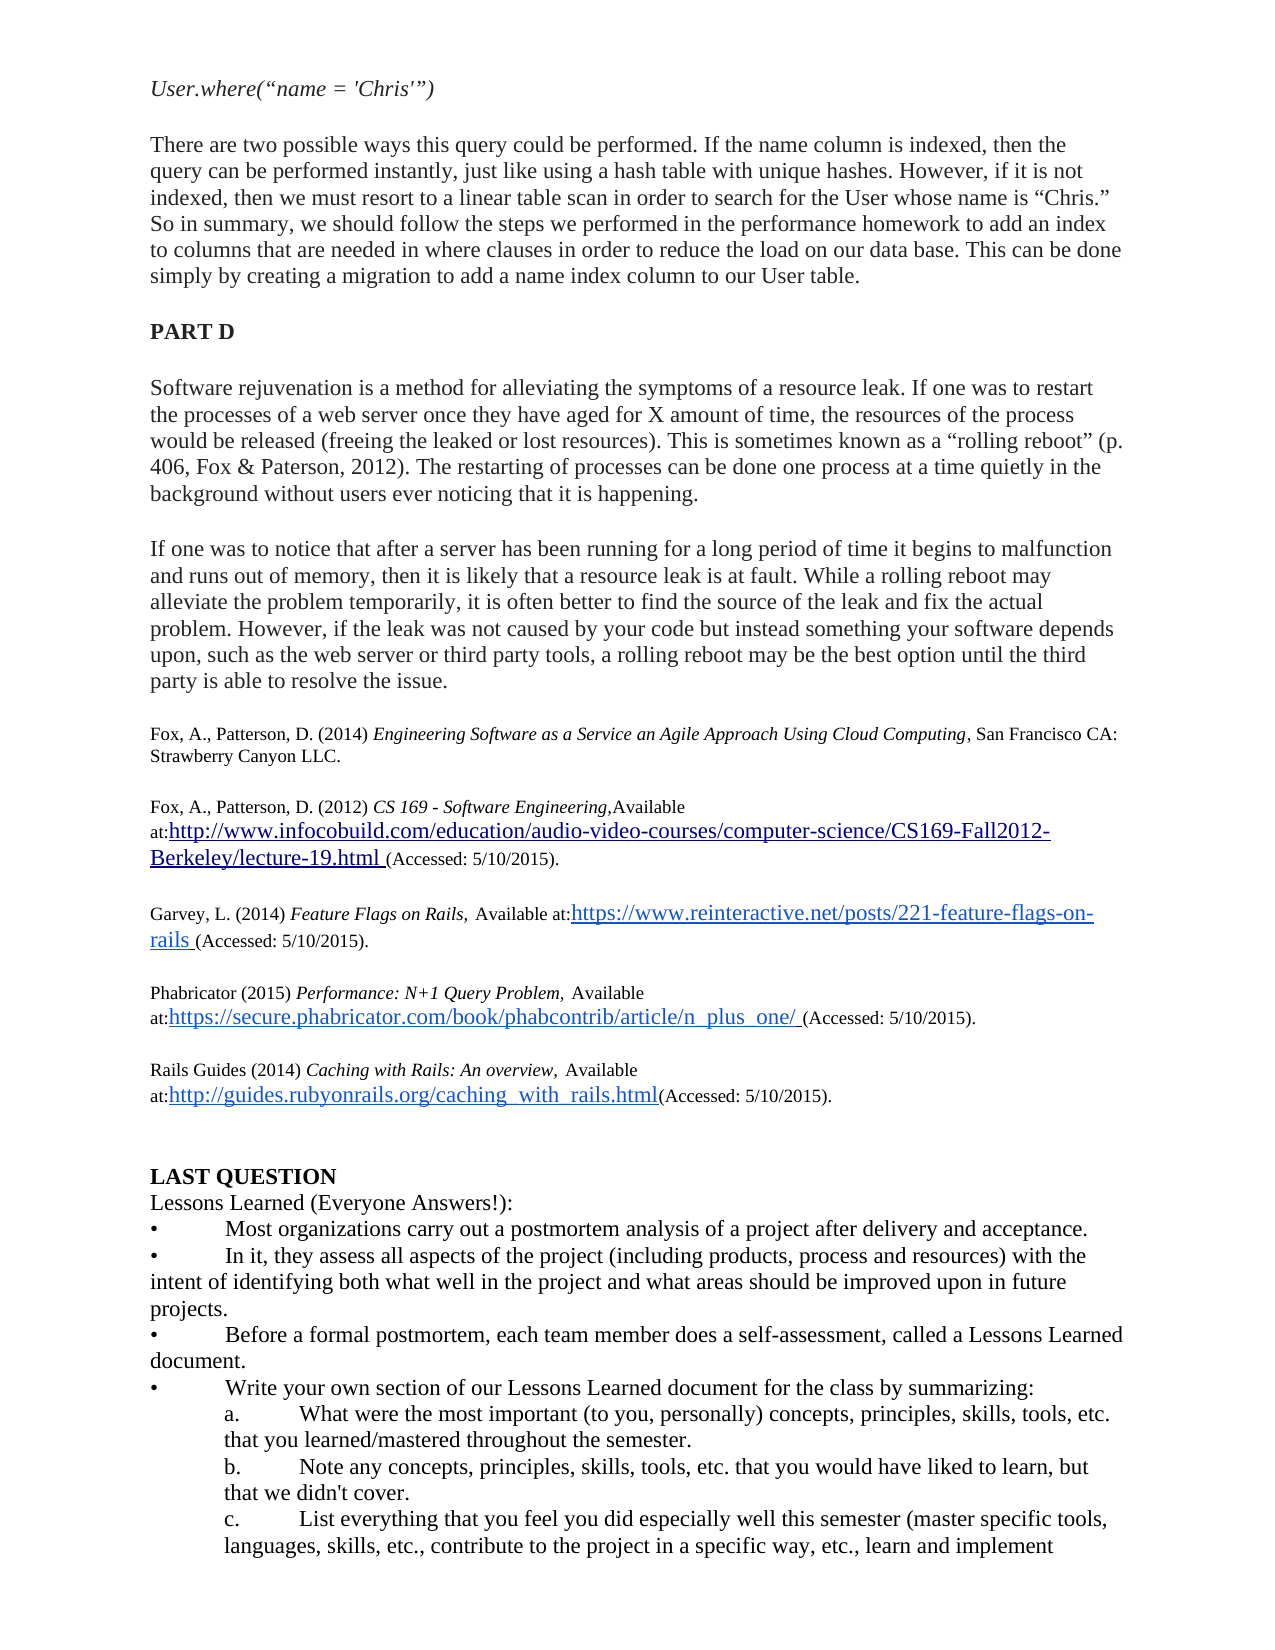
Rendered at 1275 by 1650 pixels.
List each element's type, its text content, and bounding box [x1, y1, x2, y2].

text Fox, A., Patterson, D. (2012) CS 169 - Software Engineering,Available at:http://www.infocobuild.com/education/audio-video-courses/computer-science/CS169-Fall2012-Berkeley/lecture-19.html (Accessed: 5/10/2015). [150, 796, 1125, 870]
text Fox, A., Patterson, D. (2014) Engineering Software as a Service an Agile Approach Using Cloud Computing, San Francisco CA: Strawberry Canyon LLC. [150, 723, 1125, 766]
text • In it, they assess all aspects of the project (including products, process and resources) with the intent of identifying both what well in the project and what areas should be improved upon in future projects. [150, 1242, 1125, 1321]
text a. What were the most important (to you, personally) concepts, principles, skills, tools, etc. that you learned/mastered throughout the semester. [224, 1400, 1125, 1453]
text Lessons Learned (Everyone Answers!): [150, 1189, 1125, 1216]
text • Before a formal postmortem, each team member does a self-assessment, called a Lessons Learned document. [150, 1321, 1125, 1374]
text User.where(“name = 'Chris'”) [150, 75, 1125, 101]
text Rails Guides (2014) Caching with Rails: An overview, Available at:http://guides.rubyonrails.org/caching_with_rails.html(Accessed: 5/10/2015). [150, 1059, 1125, 1107]
text Phabricator (2015) Performance: N+1 Query Problem, Available at:https://secure.phabricator.com/book/phabcontrib/article/n_plus_one/ (Accessed: 5/10/2015). [150, 982, 1125, 1029]
text c. List everything that you feel you did especially well this semester (master specific tools, languages, skills, etc., contribute to the project in a specific way, etc., learn and implement [224, 1505, 1125, 1558]
text Garvey, L. (2014) Feature Flags on Rails, Available at:https://www.reinteractive.net/posts/221-feature-flags-on-rails (Accessed: 5/10/2015). [150, 899, 1125, 952]
text b. Note any concepts, principles, skills, tools, etc. that you would have liked to learn, but that we didn't cover. [224, 1453, 1125, 1505]
text There are two possible ways this query could be performed. If the name column is indexed, then the query can be performed instantly, just like using a hash table with unique hashes. However, if it is not indexed, then we must resort to a linear table scan in order to search for the User whose name is “Chris.” So in summary, we should follow the steps we performed in the performance homework to add an index to columns that are needed in where clauses in order to reduce the load on our data base. This can be done simply by creating a migration to add a name index column to our User table. [150, 131, 1125, 289]
text PART D [150, 318, 1125, 345]
text Software rejuvenation is a method for alleviating the symptoms of a resource leak. If one was to restart the processes of a web server once they have aged for X amount of time, the resources of the process would be released (freeing the leaked or lost resources). This is sometimes known as a “rolling reboot” (p. 406, Fox & Paterson, 2012). The restarting of processes can be done one process at a time quietly in the background without users ever noticing that it is happening. [150, 374, 1125, 506]
text If one was to notice that after a server has been running for a long period of time it begins to malfunction and runs out of memory, then it is likely that a resource leak is at fault. While a rolling reboot may alleviate the problem temporarily, it is often better to find the source of the leak and fix the actual problem. However, if the leak was not caused by your code but instead something your software depends upon, such as the web server or third party tools, a rolling reboot may be the best option until the third party is able to resolve the issue. [150, 536, 1125, 694]
text • Most organizations carry out a postmortem analysis of a project after delivery and acceptance. [150, 1216, 1125, 1242]
text • Write your own section of our Lessons Learned document for the class by summarizing: [150, 1374, 1125, 1400]
text LAST QUESTION [150, 1163, 1125, 1189]
